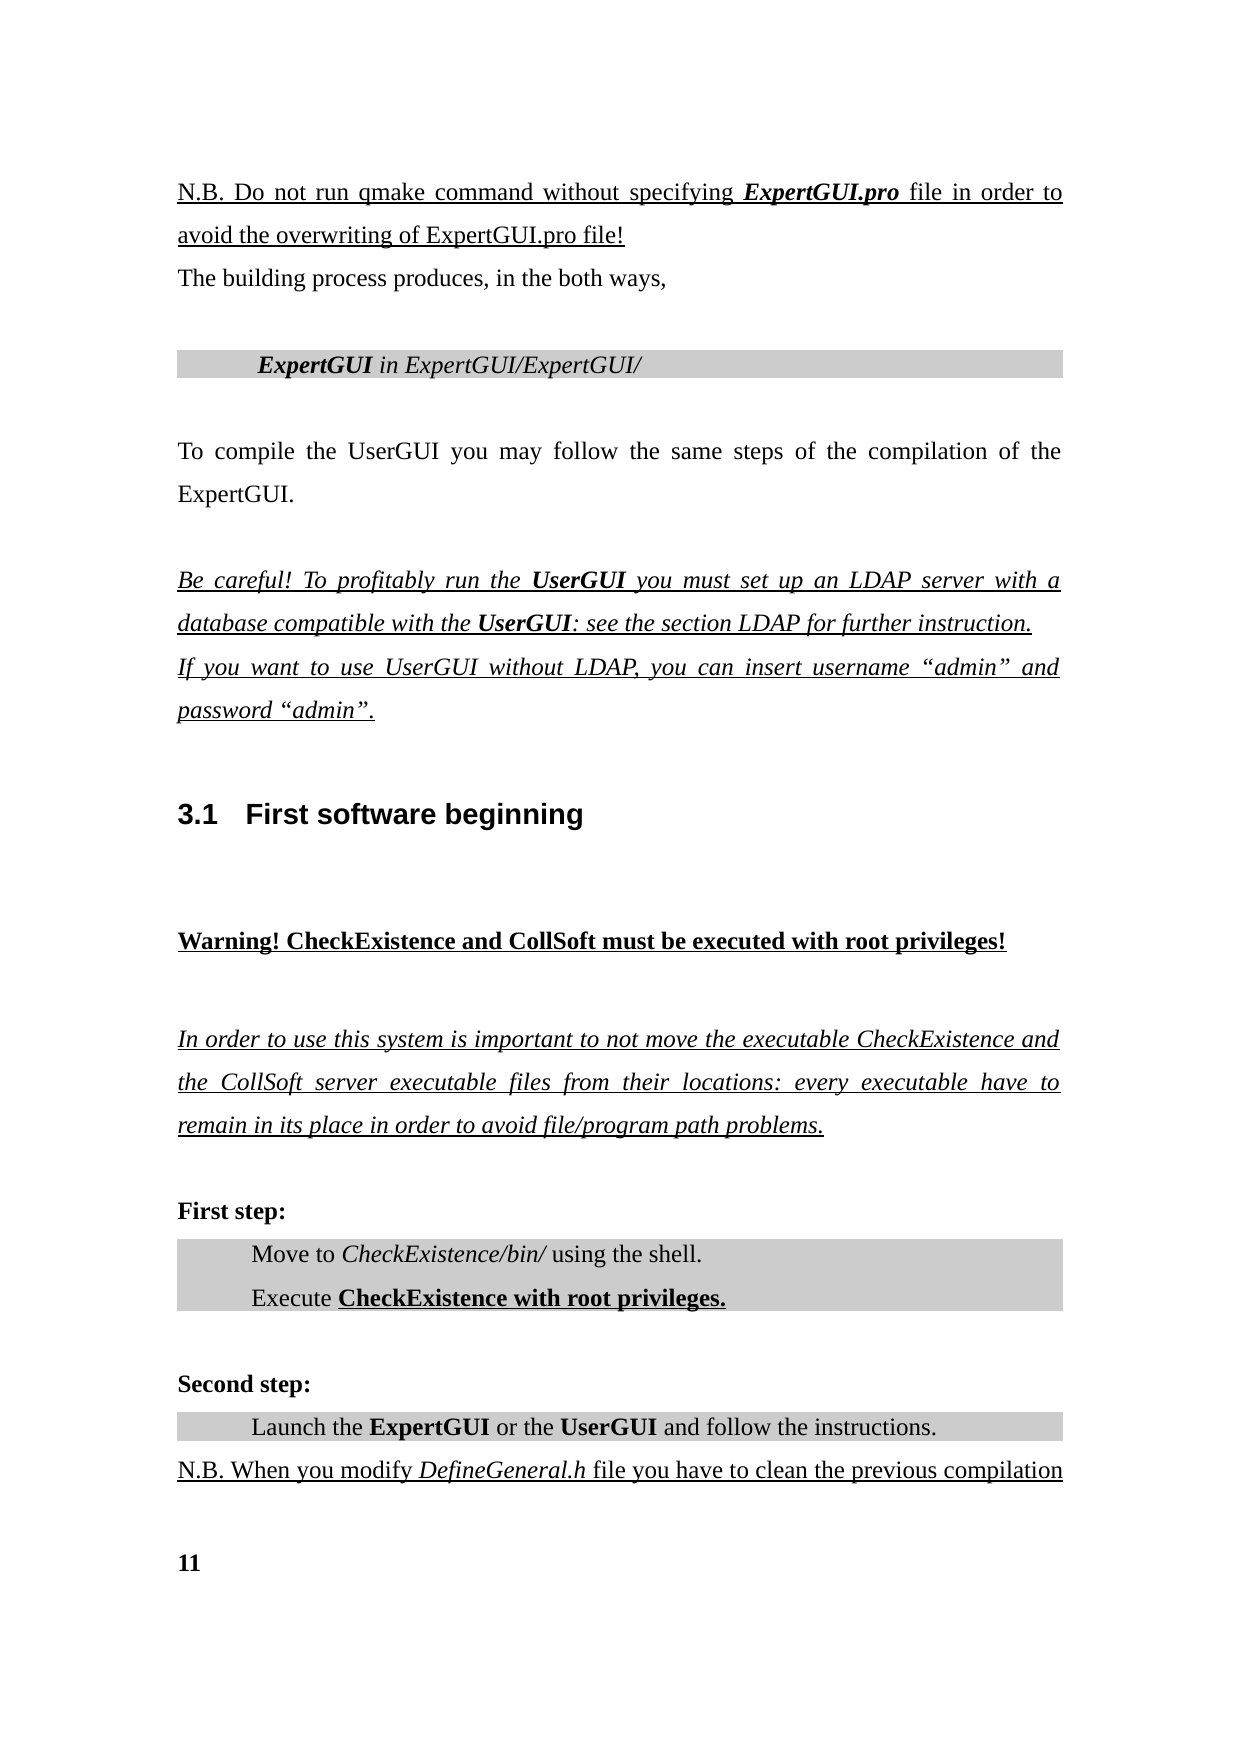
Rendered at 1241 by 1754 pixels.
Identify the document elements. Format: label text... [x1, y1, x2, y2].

text N.B. When you modify DefineGeneral.h file you have to clean the previous compilation [177, 1455, 1063, 1480]
text ExpertGUI in ExpertGUI/ExpertGUI/ [177, 350, 1063, 378]
text Be careful! To profitably run the UserGUI you must set up an LDAP server with a database compatible with the UserGUI: see the section LDAP for further instruction. [177, 565, 1063, 637]
text In order to use this system is important to not move the executable CheckExistence and the CollSoft server executable files from their locations: every executable have to remain in its place in order to avoid file/program path problems. [177, 1024, 1063, 1139]
subtitle First software beginning [177, 797, 1063, 830]
text First step: [177, 1196, 1063, 1225]
text Launch the ExpertGUI or the UserGUI and follow the instructions. [177, 1412, 1063, 1441]
text N.B. Do not run qmake command without specifying ExpertGUI.pro file in order to [177, 177, 1063, 202]
text Execute CheckExistence with root privileges. [177, 1283, 1063, 1311]
text Second step: [177, 1369, 1063, 1398]
text To compile the UserGUI you may follow the same steps of the compilation of the ExpertGUI. [177, 436, 1063, 508]
text avoid the overwriting of ExpertGUI.pro file! [177, 204, 1063, 249]
text If you want to use UserGUI without LDAP, you can insert username “admin” and password “admin”. [177, 652, 1063, 723]
text Move to CheckExistence/bin/ using the shell. [177, 1239, 1063, 1268]
text Warning! CheckExistence and CollSoft must be executed with root privileges! [177, 926, 1063, 954]
text The building process produces, in the both ways, [177, 263, 1063, 292]
